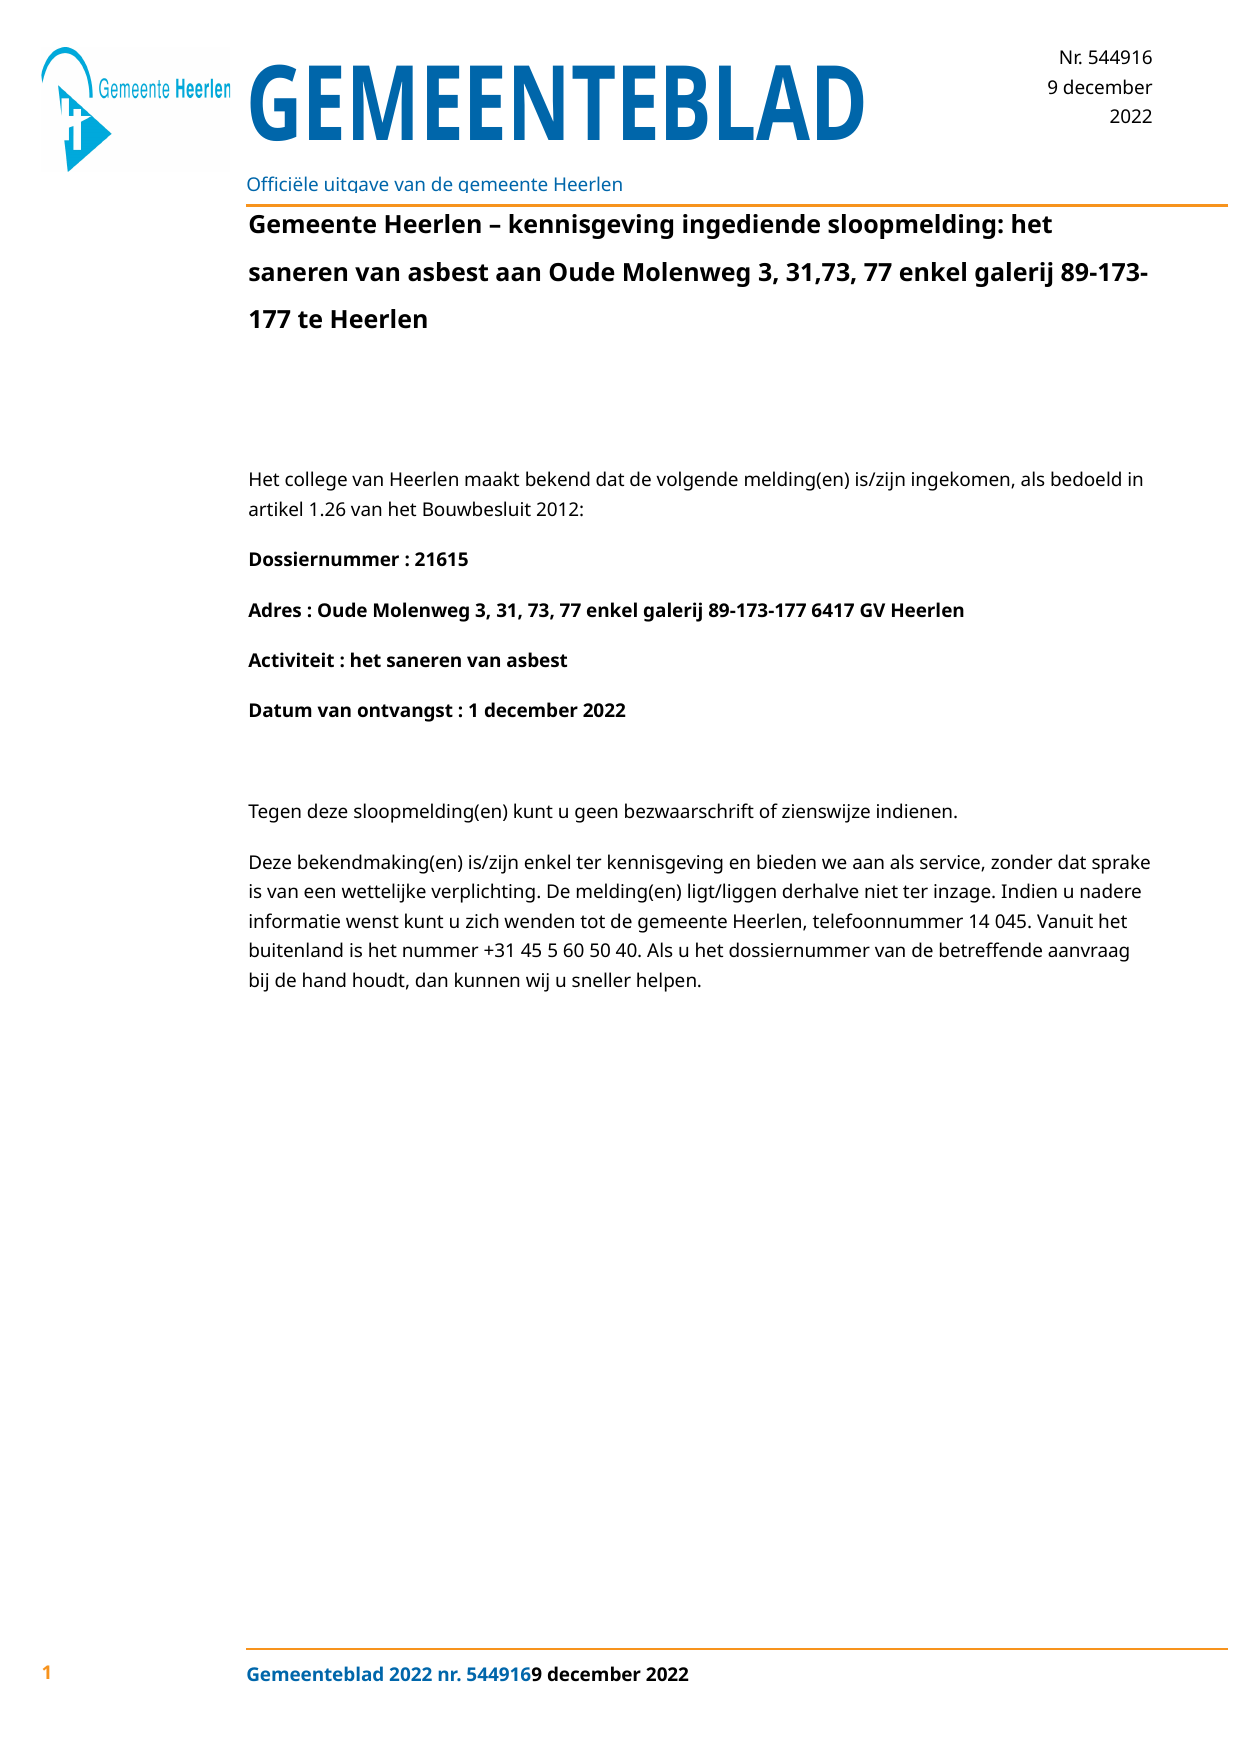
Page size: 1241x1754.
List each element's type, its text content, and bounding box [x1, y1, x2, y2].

text Gemeente Heerlen – kennisgeving ingediende sloopmelding: het saneren van asbest aan Oude Molenweg 3, 31,73, 77 enkel galerij 89-173-177 te Heerlen [248, 207, 1152, 336]
text Activiteit : het saneren van asbest [248, 647, 1152, 673]
text Deze bekendmaking(en) is/zijn enkel ter kennisgeving en bieden we aan als service, zonder dat sprake is van een wettelijke verplichting. De melding(en) ligt/liggen derhalve niet ter inzage. Indien u nadere informatie wenst kunt u zich wenden tot de gemeente Heerlen, telefoonnummer 14 045. Vanuit het buitenland is het nummer +31 45 5 60 50 40. Als u het dossiernummer van de betreffende aanvraag bij de hand houdt, dan kunnen wij u sneller helpen. [248, 849, 1152, 993]
picture [41, 47, 59, 70]
text Tegen deze sloopmelding(en) kunt u geen bezwaarschrift of zienswijze indienen. [248, 798, 1152, 824]
text Adres : Oude Molenweg 3, 31, 73, 77 enkel galerij 89-173-177 6417 GV Heerlen [248, 597, 1152, 622]
text Het college van Heerlen maakt bekend dat de volgende melding(en) is/zijn ingekomen, als bedoeld in artikel 1.26 van het Bouwbesluit 2012: [248, 466, 1152, 522]
picture [41, 47, 231, 172]
text Dossiernummer : 21615 [248, 546, 1152, 572]
text Datum van ontvangst : 1 december 2022 [248, 698, 1152, 723]
